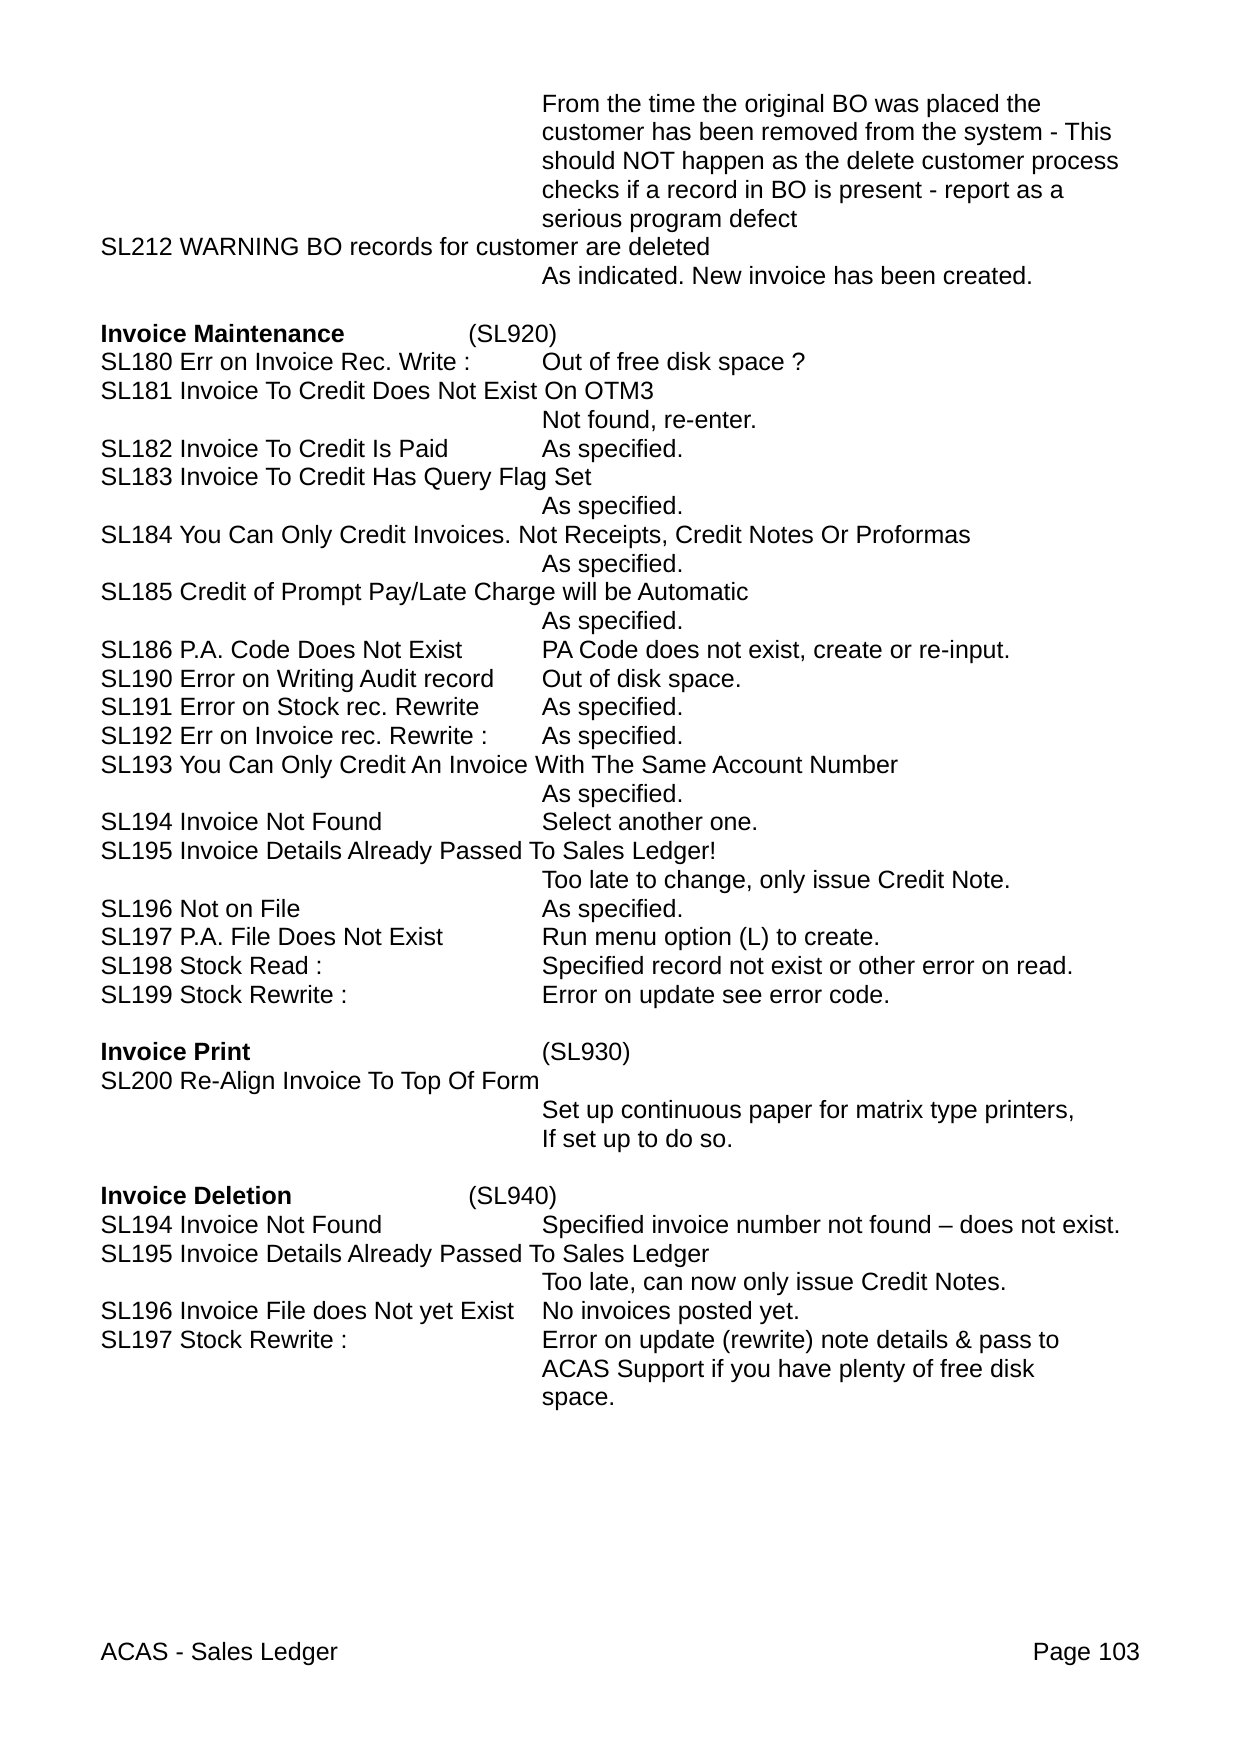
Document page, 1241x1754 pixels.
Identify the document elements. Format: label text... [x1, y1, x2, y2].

text space. [100, 1382, 1140, 1411]
text customer has been removed from the system - This [100, 117, 1140, 146]
text should NOT happen as the delete customer process [100, 146, 1140, 175]
text SL195 Invoice Details Already Passed To Sales Ledger! [100, 836, 1140, 865]
text Invoice Deletion (SL940) [100, 1181, 1140, 1210]
text SL195 Invoice Details Already Passed To Sales Ledger [100, 1238, 1140, 1267]
text SL186 P.A. Code Does Not Exist PA Code does not exist, create or re-input. [100, 635, 1140, 663]
text SL185 Credit of Prompt Pay/Late Charge will be Automatic [100, 577, 1140, 606]
text SL181 Invoice To Credit Does Not Exist On OTM3 [100, 376, 1140, 405]
text Invoice Maintenance (SL920) [100, 318, 1140, 347]
text SL191 Error on Stock rec. Rewrite As specified. [100, 692, 1140, 721]
text SL190 Error on Writing Audit record Out of disk space. [100, 663, 1140, 692]
text Too late to change, only issue Credit Note. [100, 865, 1140, 893]
text SL199 Stock Rewrite : Error on update see error code. [100, 980, 1140, 1008]
text SL183 Invoice To Credit Has Query Flag Set [100, 462, 1140, 491]
text SL196 Not on File As specified. [100, 893, 1140, 922]
text Set up continuous paper for matrix type printers, [100, 1095, 1140, 1123]
text As specified. [100, 491, 1140, 520]
text As indicated. New invoice has been created. [100, 261, 1140, 290]
text SL180 Err on Invoice Rec. Write : Out of free disk space ? [100, 347, 1140, 376]
text SL193 You Can Only Credit An Invoice With The Same Account Number [100, 750, 1140, 778]
text Too late, can now only issue Credit Notes. [100, 1267, 1140, 1296]
text SL198 Stock Read : Specified record not exist or other error on read. [100, 951, 1140, 980]
text As specified. [100, 778, 1140, 807]
text serious program defect [100, 203, 1140, 232]
text As specified. [100, 606, 1140, 635]
text SL212 WARNING BO records for customer are deleted [100, 232, 1140, 261]
text SL197 Stock Rewrite : Error on update (rewrite) note details & pass to [100, 1325, 1140, 1353]
text ACAS Support if you have plenty of free disk [100, 1353, 1140, 1382]
text checks if a record in BO is present - report as a [100, 175, 1140, 203]
text SL182 Invoice To Credit Is Paid As specified. [100, 433, 1140, 462]
text SL196 Invoice File does Not yet Exist No invoices posted yet. [100, 1296, 1140, 1325]
text SL194 Invoice Not Found Specified invoice number not found – does not exist. [100, 1210, 1140, 1238]
text From the time the original BO was placed the [100, 88, 1140, 117]
text As specified. [100, 548, 1140, 577]
text SL200 Re-Align Invoice To Top Of Form [100, 1066, 1140, 1095]
text SL184 You Can Only Credit Invoices. Not Receipts, Credit Notes Or Proformas [100, 520, 1140, 548]
text SL194 Invoice Not Found Select another one. [100, 807, 1140, 836]
text If set up to do so. [100, 1123, 1140, 1152]
text Invoice Print (SL930) [100, 1037, 1140, 1066]
text SL197 P.A. File Does Not Exist Run menu option (L) to create. [100, 922, 1140, 951]
text Not found, re-enter. [100, 405, 1140, 433]
text SL192 Err on Invoice rec. Rewrite : As specified. [100, 721, 1140, 750]
